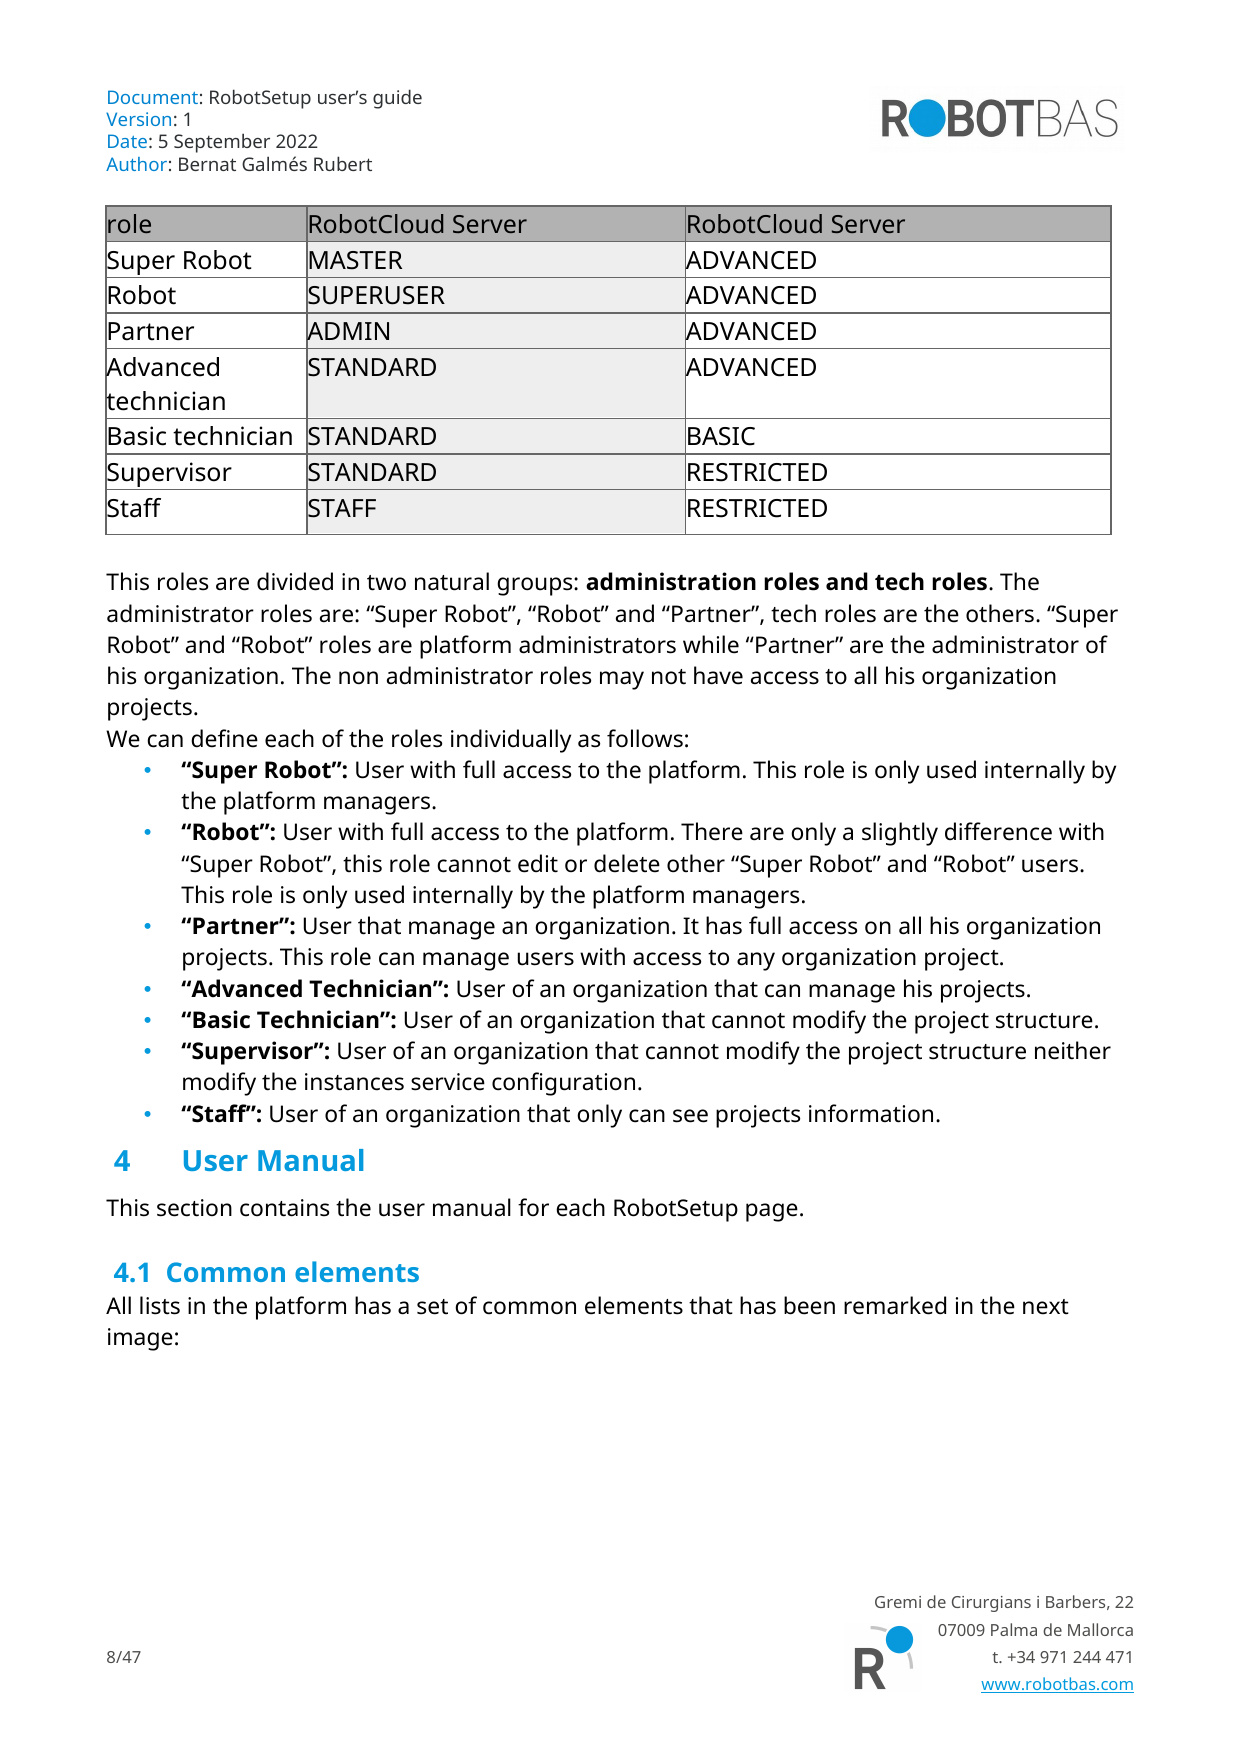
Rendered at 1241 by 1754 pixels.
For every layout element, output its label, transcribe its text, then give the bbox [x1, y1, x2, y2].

table_cell Basic technician [107, 419, 306, 453]
table_cell Robot [107, 278, 306, 312]
table_header role [107, 207, 306, 241]
picture [844, 1623, 923, 1692]
table_cell ADMIN [308, 314, 685, 348]
table_cell Super Robot [107, 242, 306, 276]
table_cell STANDARD [308, 419, 685, 453]
table_cell STANDARD [308, 455, 685, 489]
text All lists in the platform has a set of common elements that has been remarked in the next image: [106, 1290, 1134, 1352]
list “Staff”: User of an organization that only can see projects information. [144, 1098, 1134, 1129]
table_cell ADVANCED [686, 314, 1110, 348]
table_cell SUPERUSER [308, 278, 685, 312]
text This roles are divided in two natural groups: administration roles and tech roles. The administrator roles are: “Super Robot”, “Robot” and “Partner”, tech roles are the others. “Super Robot” and “Robot” roles are platform administrators while “Partner” are the administrator of his organization. The non administrator roles may not have access to all his organization projects. [106, 566, 1134, 723]
table_cell Partner [107, 314, 306, 348]
table_cell ADVANCED [686, 278, 1110, 312]
list “Super Robot”: User with full access to the platform. This role is only used internally by the platform managers. [144, 754, 1134, 816]
text This section contains the user manual for each RobotSetup page. [106, 1192, 1134, 1223]
table_cell RESTRICTED [686, 455, 1110, 489]
table_cell MASTER [308, 242, 685, 276]
table_cell Supervisor [107, 455, 306, 489]
table_cell RESTRICTED [686, 490, 1110, 533]
table_cell Staff [107, 490, 306, 533]
list “Advanced Technician”: User of an organization that can manage his projects. [144, 973, 1134, 1004]
subtitle User Manual [106, 1141, 1134, 1180]
table_cell ADVANCED [686, 349, 1110, 417]
list “Supervisor”: User of an organization that cannot modify the project structure neither modify the instances service configuration. [144, 1035, 1134, 1098]
list “Robot”: User with full access to the platform. There are only a slightly difference with “Super Robot”, this role cannot edit or delete other “Super Robot” and “Robot” users. This role is only used internally by the platform managers. [144, 816, 1134, 910]
text We can define each of the roles individually as follows: [106, 723, 1134, 754]
table_cell Advanced technician [107, 349, 306, 417]
table_header RobotCloud Server [686, 207, 1110, 241]
list “Basic Technician”: User of an organization that cannot modify the project structure. [144, 1004, 1134, 1035]
subtitle Common elements [106, 1253, 1134, 1290]
table_cell STAFF [308, 490, 685, 533]
list “Partner”: User that manage an organization. It has full access on all his organization projects. This role can manage users with access to any organization project. [144, 910, 1134, 973]
picture [869, 86, 1125, 153]
table_cell ADVANCED [686, 242, 1110, 276]
table_cell BASIC [686, 419, 1110, 453]
table_cell STANDARD [308, 349, 685, 417]
table_header RobotCloud Server [308, 207, 685, 241]
